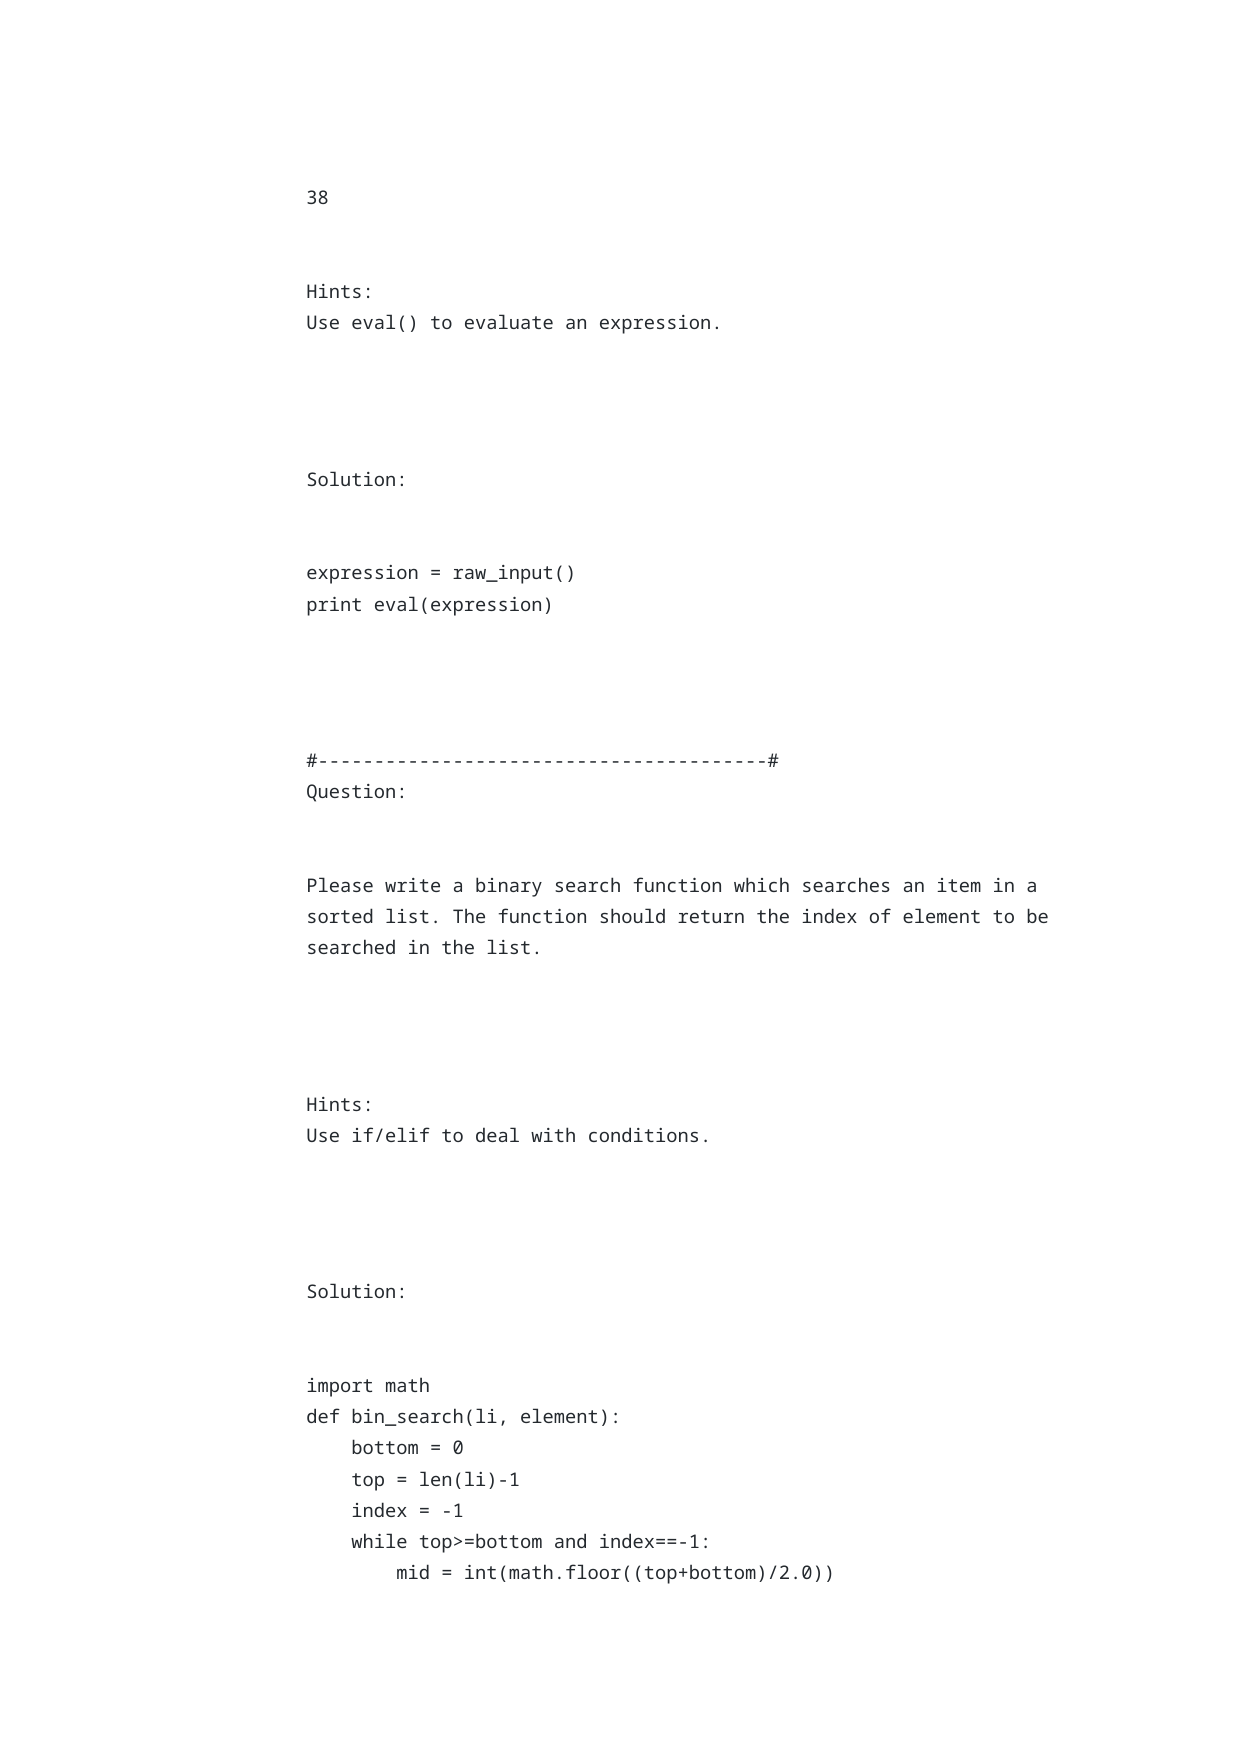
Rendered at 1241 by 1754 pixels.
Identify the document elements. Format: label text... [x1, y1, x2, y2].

table_cell [146, 1023, 291, 1085]
table_cell [291, 960, 1091, 1023]
table_cell [146, 210, 291, 273]
table_cell [146, 460, 291, 491]
table_cell [146, 804, 291, 866]
table_cell [146, 1210, 291, 1273]
table_cell [146, 148, 291, 179]
table_cell [146, 398, 291, 460]
table_cell expression = raw_input() [291, 554, 1091, 585]
table_cell [146, 491, 291, 554]
table_cell [291, 1304, 1091, 1366]
table_cell [146, 741, 291, 773]
table_cell [146, 304, 291, 335]
table_cell [291, 491, 1091, 554]
table_cell [146, 1273, 291, 1304]
table_cell [146, 585, 291, 616]
table_cell [146, 1085, 291, 1116]
table_cell [291, 210, 1091, 273]
table_cell [146, 1491, 291, 1523]
table_cell def bin_search(li, element): [291, 1398, 1091, 1429]
table_cell [146, 1304, 291, 1366]
table_cell [291, 148, 1091, 179]
table_cell Hints: [291, 1085, 1091, 1116]
table_cell [291, 1148, 1091, 1210]
table_cell [146, 1460, 291, 1491]
table_cell [291, 335, 1091, 398]
table_cell [291, 616, 1091, 679]
table_cell 38 [291, 179, 1091, 210]
table_cell Solution: [291, 1273, 1091, 1304]
table_cell print eval(expression) [291, 585, 1091, 616]
table_cell top = len(li)-1 [291, 1460, 1091, 1491]
table_cell [146, 1429, 291, 1460]
table_cell [146, 1523, 291, 1554]
table_cell Solution: [291, 460, 1091, 491]
table_cell Hints: [291, 273, 1091, 304]
table_cell [146, 1366, 291, 1398]
table_cell [146, 335, 291, 398]
table_cell [146, 773, 291, 804]
table_cell [291, 679, 1091, 741]
table_cell [146, 554, 291, 585]
table_cell [146, 1148, 291, 1210]
table_cell import math [291, 1366, 1091, 1398]
table_cell [146, 1116, 291, 1148]
table_cell Use eval() to evaluate an expression. [291, 304, 1091, 335]
table_cell [146, 1554, 291, 1585]
table_cell mid = int(math.floor((top+bottom)/2.0)) [291, 1554, 1091, 1585]
table_cell Question: [291, 773, 1091, 804]
table_cell [146, 866, 291, 960]
table_cell #----------------------------------------# [291, 741, 1091, 773]
table_cell Use if/elif to deal with conditions. [291, 1116, 1091, 1148]
table_cell [146, 1398, 291, 1429]
table_cell [146, 179, 291, 210]
table_cell [146, 679, 291, 741]
table_cell [291, 804, 1091, 866]
table_cell [146, 616, 291, 679]
table_cell bottom = 0 [291, 1429, 1091, 1460]
table_cell [291, 1023, 1091, 1085]
table_cell Please write a binary search function which searches an item in a sorted list. The function should return the index of element to be searched in the list. [291, 866, 1091, 960]
table_cell [146, 273, 291, 304]
table_cell [146, 960, 291, 1023]
table_cell [291, 398, 1091, 460]
table_cell [291, 1210, 1091, 1273]
table_cell index = -1 [291, 1491, 1091, 1523]
table_cell while top>=bottom and index==-1: [291, 1523, 1091, 1554]
